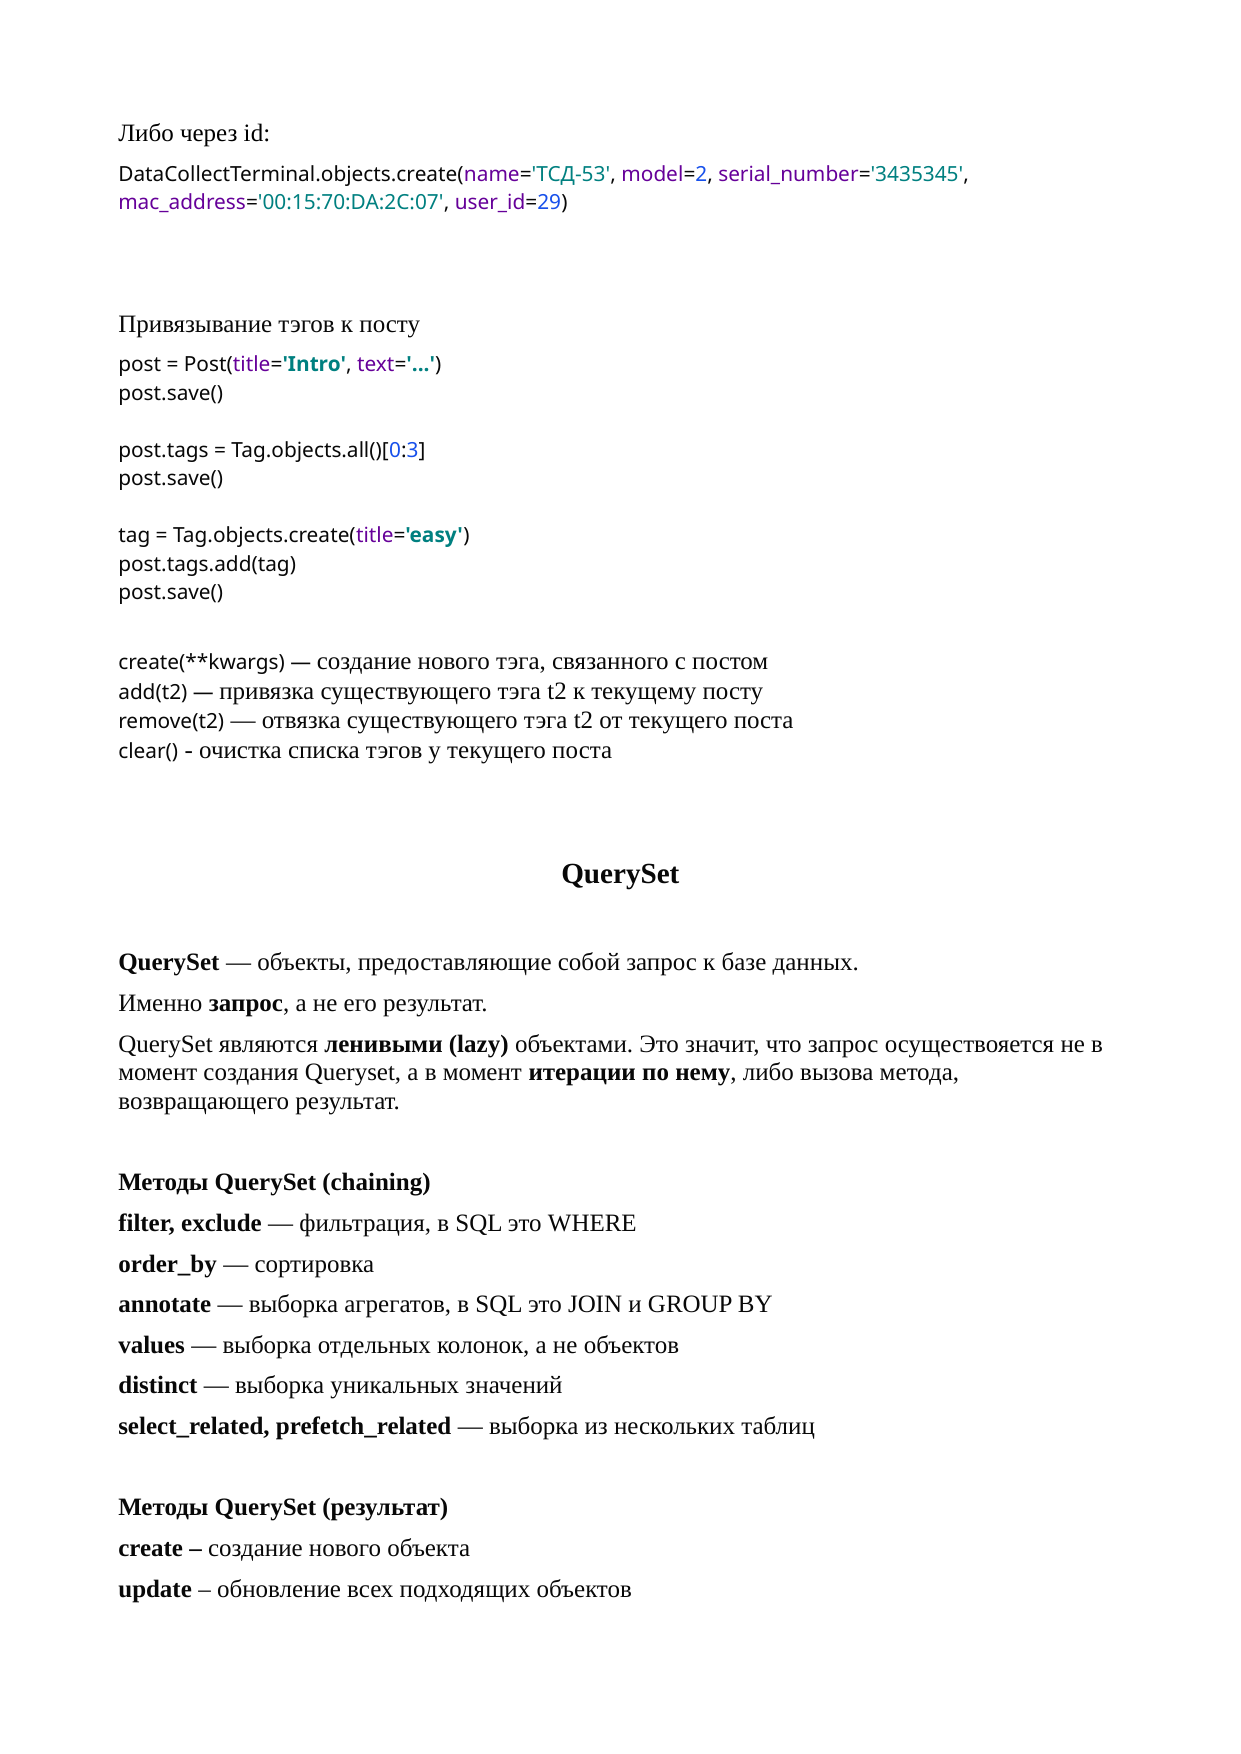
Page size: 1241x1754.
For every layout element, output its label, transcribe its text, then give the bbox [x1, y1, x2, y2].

text annotate — выборка агрегатов, в SQL это JOIN и GROUP BY [118, 1289, 1122, 1318]
text Методы QuerySet (chaining) [118, 1167, 1122, 1196]
text Именно запрос, а не его результат. [118, 988, 1122, 1017]
text Привязывание тэгов к посту [118, 309, 1122, 337]
text select_related, prefetch_related — выборка из нескольких таблиц [118, 1411, 1122, 1440]
text QuerySet являются ленивыми (lazy) объектами. Это значит, что запрос осуществояется не в момент создания Queryset, а в момент итерации по нему, либо вызова метода, возвращающего результат. [118, 1029, 1122, 1115]
text order_by — сортировка [118, 1249, 1122, 1277]
text create – создание нового объекта [118, 1533, 1122, 1562]
text Методы QuerySet (результат) [118, 1492, 1122, 1521]
text DataCollectTerminal.objects.create(name='ТСД-53', model=2, serial_number='3435345', mac_address='00:15:70:DA:2C:07', user_id=29) [118, 159, 1122, 216]
text distinct — выборка уникальных значений [118, 1371, 1122, 1399]
text update – обновление всех подходящих объектов [118, 1574, 1122, 1602]
text values — выборка отдельных колонок, а не объектов [118, 1330, 1122, 1359]
text Либо через id: [118, 118, 1122, 147]
text post = Post(title='Intro', text='...') post.save() post.tags = Tag.objects.all()[0:3] post.save() tag = Tag.objects.create(title='easy') post.tags.add(tag) post.save() [118, 349, 1122, 606]
text QuerySet — объекты, предоставляющие собой запрос к базе данных. [118, 947, 1122, 976]
text QuerySet [118, 857, 1122, 890]
text filter, exclude — фильтрация, в SQL это WHERE [118, 1208, 1122, 1237]
text create(**kwargs) — создание нового тэга, связанного с постом add(t2) — привязка существующего тэга t2 к текущему посту remove(t2) — отвязка существующего тэга t2 от текущего поста clear() - очистка списка тэгов у текущего поста [118, 646, 1122, 764]
